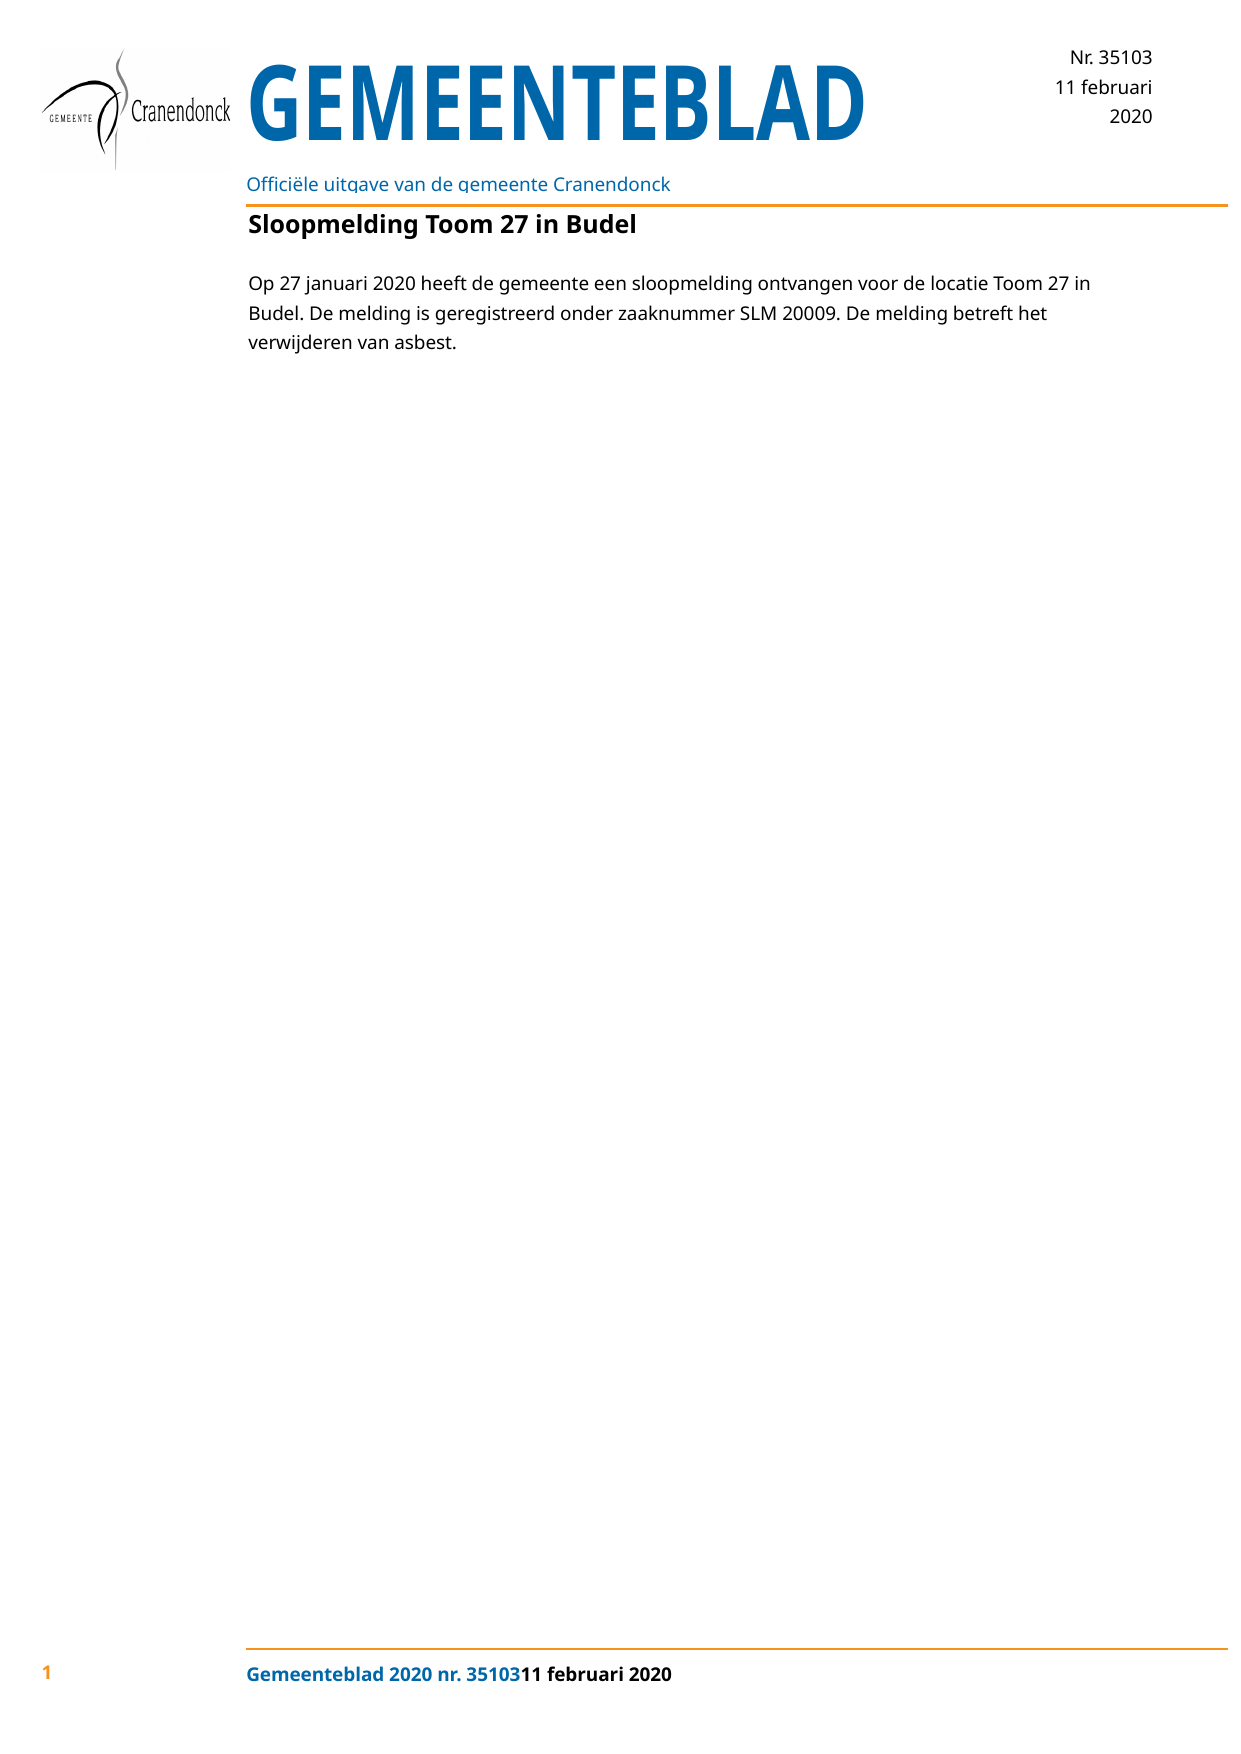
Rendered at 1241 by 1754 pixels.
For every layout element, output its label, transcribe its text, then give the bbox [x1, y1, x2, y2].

text Sloopmelding Toom 27 in Budel [248, 207, 1152, 241]
text Op 27 januari 2020 heeft de gemeente een sloopmelding ontvangen voor de locatie Toom 27 in Budel. De melding is geregistreerd onder zaaknummer SLM 20009. De melding betreft het verwijderen van asbest. [248, 270, 1152, 355]
picture [41, 47, 231, 172]
